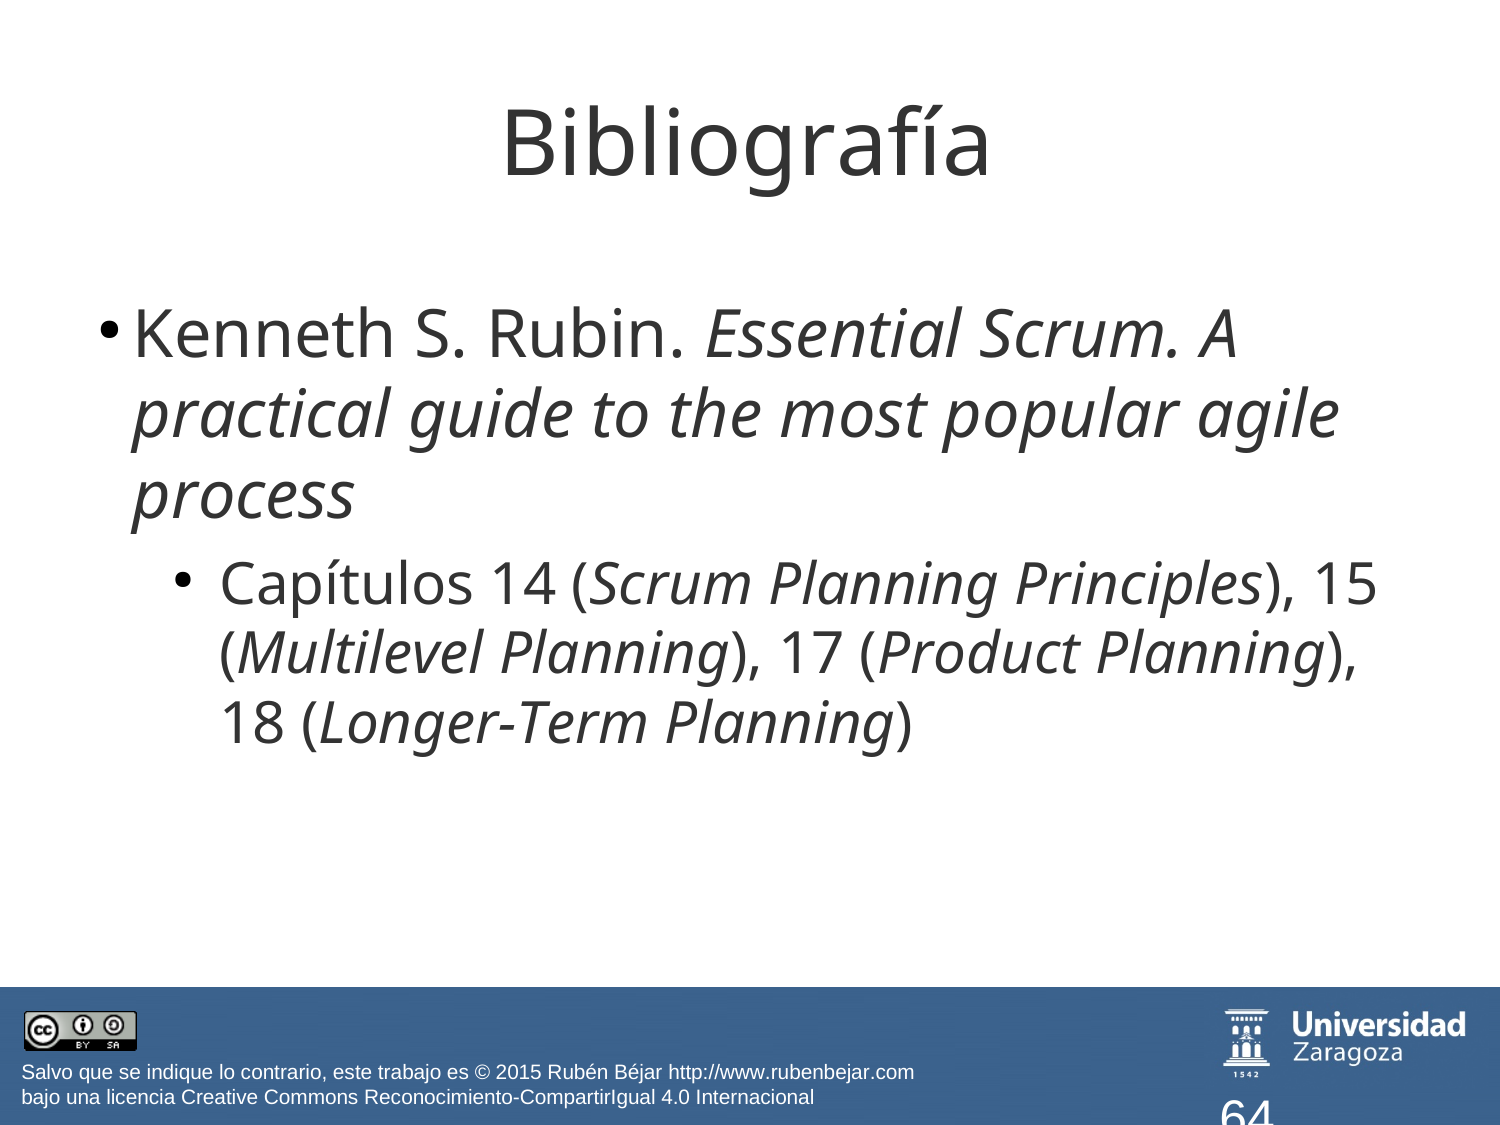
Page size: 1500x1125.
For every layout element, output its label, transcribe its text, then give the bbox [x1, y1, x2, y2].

title Bibliografía [74, 21, 1420, 257]
list Kenneth S. Rubin. Essential Scrum. A practical guide to the most popular agile process Capítulos 14 (Scrum Planning Principles), 15 (Multilevel Planning), 17 (Product Planning), 18 (Longer-Term Planning) [82, 283, 1418, 957]
picture [0, 987, 1500, 1125]
picture [1226, 1116, 1240, 1125]
picture [1252, 1107, 1264, 1124]
